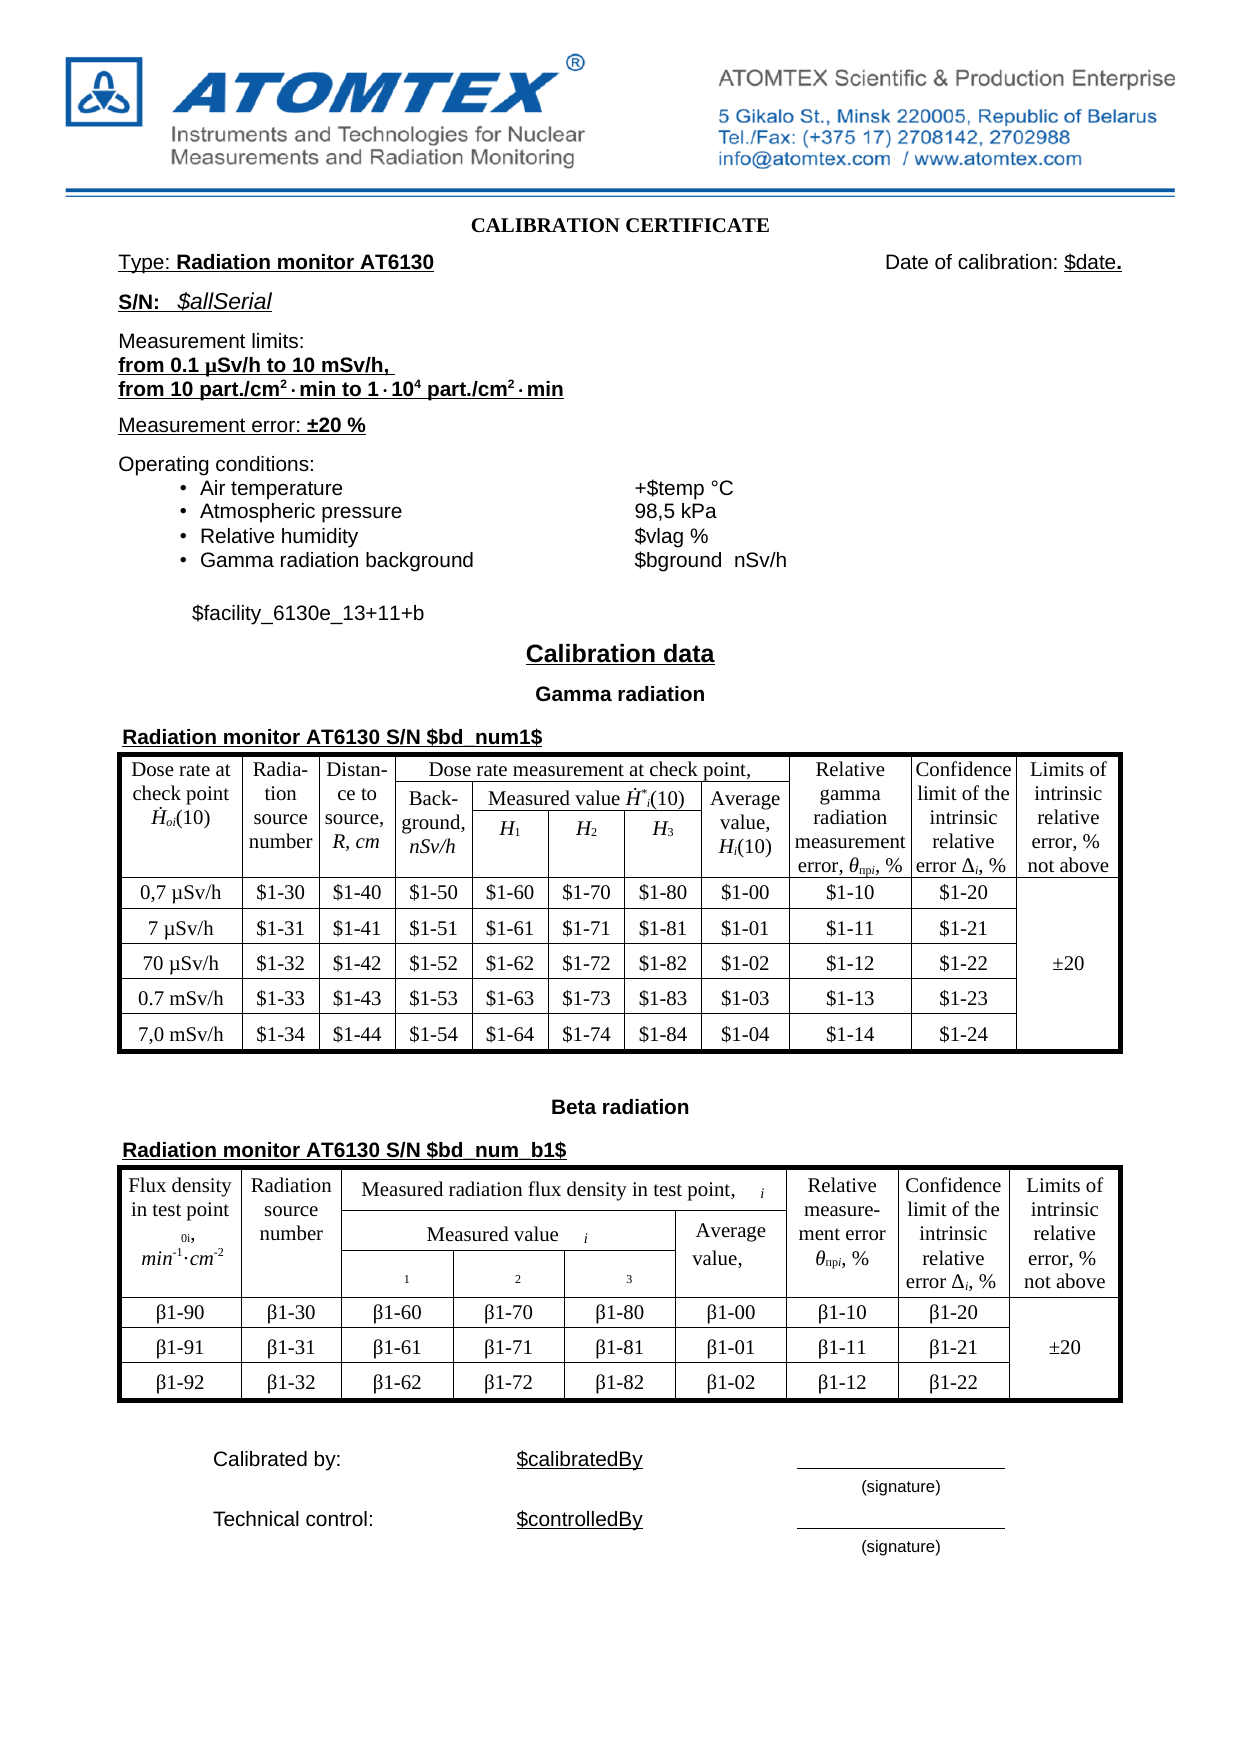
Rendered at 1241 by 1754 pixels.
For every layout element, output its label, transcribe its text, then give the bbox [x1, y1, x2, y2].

table_header Calibrated by: [210, 1444, 513, 1474]
table_cell $1-01 [702, 909, 789, 943]
list Atmospheric pressure 98,5 kPa [179, 499, 1122, 523]
table_cell β1-61 [342, 1328, 453, 1362]
table_cell [210, 1534, 513, 1564]
table_cell $1-40 [320, 878, 395, 907]
table_cell $1-13 [790, 979, 911, 1013]
table_cell 7,0 mSv/h [122, 1014, 242, 1049]
text $facility_6130e_13+11+b [118, 600, 1122, 624]
table_cell [210, 1474, 513, 1504]
table_cell $1-62 [473, 944, 548, 978]
table_cell 1 [342, 1251, 453, 1297]
table_cell β1-62 [342, 1363, 453, 1397]
table_cell $1-02 [702, 944, 789, 978]
table_cell $1-43 [320, 979, 395, 1013]
text CALIBRATION CERTIFICATE [118, 214, 1122, 237]
table_cell [771, 1504, 1030, 1534]
table_cell (signature) [771, 1474, 1030, 1504]
table_cell $1-20 [912, 878, 1016, 907]
table_cell Confidence limit of the intrinsic relative error Δi, % [899, 1170, 1009, 1297]
text Operating conditions: [118, 451, 1122, 475]
table_header [771, 1444, 1030, 1474]
table_cell $1-24 [912, 1014, 1016, 1049]
table_cell β1-91 [122, 1328, 241, 1362]
table_cell (signature) [771, 1534, 1030, 1564]
table_cell $1-70 [549, 878, 624, 907]
table_cell $1-32 [243, 944, 319, 978]
table_cell 7 µSv/h [122, 909, 242, 943]
table_cell $1-52 [396, 944, 472, 978]
table_cell β1-00 [676, 1298, 786, 1327]
table_cell β1-81 [565, 1328, 675, 1362]
text Type: Radiation monitor AT6130 Date of calibration: $date. [118, 250, 1122, 274]
table_cell $1-33 [243, 979, 319, 1013]
table_cell $1-80 [625, 878, 701, 907]
table_cell Measured value Ḣ*i(10) [473, 782, 701, 810]
table_cell 70 µSv/h [122, 944, 242, 978]
table_cell Back-ground, nSv/h [396, 782, 472, 877]
table_cell Flux density in test point 0i, min-1·cm-2 [122, 1170, 241, 1297]
table_cell $1-73 [549, 979, 624, 1013]
table_cell β1-20 [899, 1298, 1009, 1327]
table_cell β1-92 [122, 1363, 241, 1397]
table_cell β1-90 [122, 1298, 241, 1327]
table_cell β1-12 [787, 1363, 898, 1397]
text from 10 part./cm2min to 1104 part./cm2min [118, 377, 1122, 401]
table_cell Limits of intrinsic relative error, % not above [1010, 1170, 1118, 1297]
table_cell Relative gamma radiation measurement error, θпрi, % [790, 757, 911, 877]
table_cell β1-80 [565, 1298, 675, 1327]
table_cell $1-51 [396, 909, 472, 943]
table_cell 3 [565, 1251, 675, 1297]
table_cell $1-60 [473, 878, 548, 907]
text S/N: $allSerial [118, 288, 1122, 314]
table_cell Limits of intrinsic relative error, % not above [1017, 757, 1118, 877]
table_cell Confidence limit of the intrinsic relative error Δi, % [912, 757, 1016, 877]
table_cell Average value,  [676, 1211, 786, 1297]
table_cell β1-01 [676, 1328, 786, 1362]
table_cell $1-00 [702, 878, 789, 907]
table_cell β1-32 [242, 1363, 341, 1397]
table_cell Radia-tion source number [243, 757, 319, 877]
table_cell $1-72 [549, 944, 624, 978]
table_cell Measured radiation flux density in test point, i [342, 1170, 786, 1210]
table_cell Dose rate measurement at check point, [396, 757, 789, 781]
table_cell $1-83 [625, 979, 701, 1013]
table_cell β1-02 [676, 1363, 786, 1397]
table_cell 0.7 mSv/h [122, 979, 242, 1013]
table_cell Distan-ce to source, R, сm [320, 757, 395, 877]
table_header Radiation monitor AT6130 S/N $bd_num_b1$ [119, 1119, 1120, 1165]
table_cell β1-10 [787, 1298, 898, 1327]
table_cell β1-60 [342, 1298, 453, 1327]
table_cell H1 [473, 811, 548, 877]
table_cell $1-30 [243, 878, 319, 907]
table_cell β1-11 [787, 1328, 898, 1362]
table_cell $1-74 [549, 1014, 624, 1049]
table_cell Technical control: [210, 1504, 513, 1534]
table_cell 0,7 µSv/h [122, 878, 242, 907]
text Beta radiation [118, 1095, 1122, 1119]
table_cell β1-31 [242, 1328, 341, 1362]
table_cell $1-34 [243, 1014, 319, 1049]
table_cell $1-12 [790, 944, 911, 978]
list Air temperature +$temp °C [179, 475, 1122, 499]
list Gamma radiation background $bground nSv/h [179, 547, 1122, 572]
table_cell $1-64 [473, 1014, 548, 1049]
table_cell $1-84 [625, 1014, 701, 1049]
table_cell H2 [549, 811, 624, 877]
text Measurement limits: [118, 329, 1122, 353]
table_cell $1-41 [320, 909, 395, 943]
table_cell Radiation source number [242, 1170, 341, 1297]
table_cell Average value, Hi(10) [702, 782, 789, 877]
table_cell β1-21 [899, 1328, 1009, 1362]
table_cell Relative measure-ment error θпрi, % [787, 1170, 898, 1297]
table_cell $1-21 [912, 909, 1016, 943]
table_cell $1-44 [320, 1014, 395, 1049]
table_cell $1-50 [396, 878, 472, 907]
table_cell β1-70 [454, 1298, 564, 1327]
table_cell [514, 1474, 771, 1504]
table_cell Dose rate at check point Ḣoi(10) [122, 757, 242, 877]
text Gamma radiation [118, 682, 1122, 706]
table_cell $1-03 [702, 979, 789, 1013]
text Calibration data [118, 639, 1122, 667]
table_header Radiation monitor AT6130 S/N $bd_num1$ [119, 706, 1121, 752]
table_cell $controlledBy [514, 1504, 771, 1534]
table_cell $1-22 [912, 944, 1016, 978]
table_cell β1-72 [454, 1363, 564, 1397]
table_cell β1-82 [565, 1363, 675, 1397]
table_cell $1-63 [473, 979, 548, 1013]
table_cell Measured value i [342, 1211, 675, 1250]
table_cell ±20 [1010, 1298, 1118, 1397]
table_cell $1-54 [396, 1014, 472, 1049]
table_header $calibratedBy [514, 1444, 771, 1474]
table_cell β1-22 [899, 1363, 1009, 1397]
table_cell $1-11 [790, 909, 911, 943]
table_cell $1-04 [702, 1014, 789, 1049]
text from 0.1 µSv/h to 10 mSv/h, [118, 353, 1122, 377]
table_cell [514, 1534, 771, 1564]
table_cell $1-14 [790, 1014, 911, 1049]
table_cell $1-71 [549, 909, 624, 943]
table_cell $1-23 [912, 979, 1016, 1013]
table_cell $1-61 [473, 909, 548, 943]
table_cell $1-42 [320, 944, 395, 978]
table_cell $1-10 [790, 878, 911, 907]
table_cell ±20 [1017, 878, 1118, 1049]
table_cell 2 [454, 1251, 564, 1297]
table_cell $1-53 [396, 979, 472, 1013]
table_cell $1-82 [625, 944, 701, 978]
table_cell H3 [625, 811, 701, 877]
list Relative humidity $vlag % [179, 523, 1122, 547]
table_cell $1-31 [243, 909, 319, 943]
table_cell $1-81 [625, 909, 701, 943]
table_cell β1-71 [454, 1328, 564, 1362]
text Measurement error: ±20 % [118, 413, 1122, 437]
table_cell β1-30 [242, 1298, 341, 1327]
